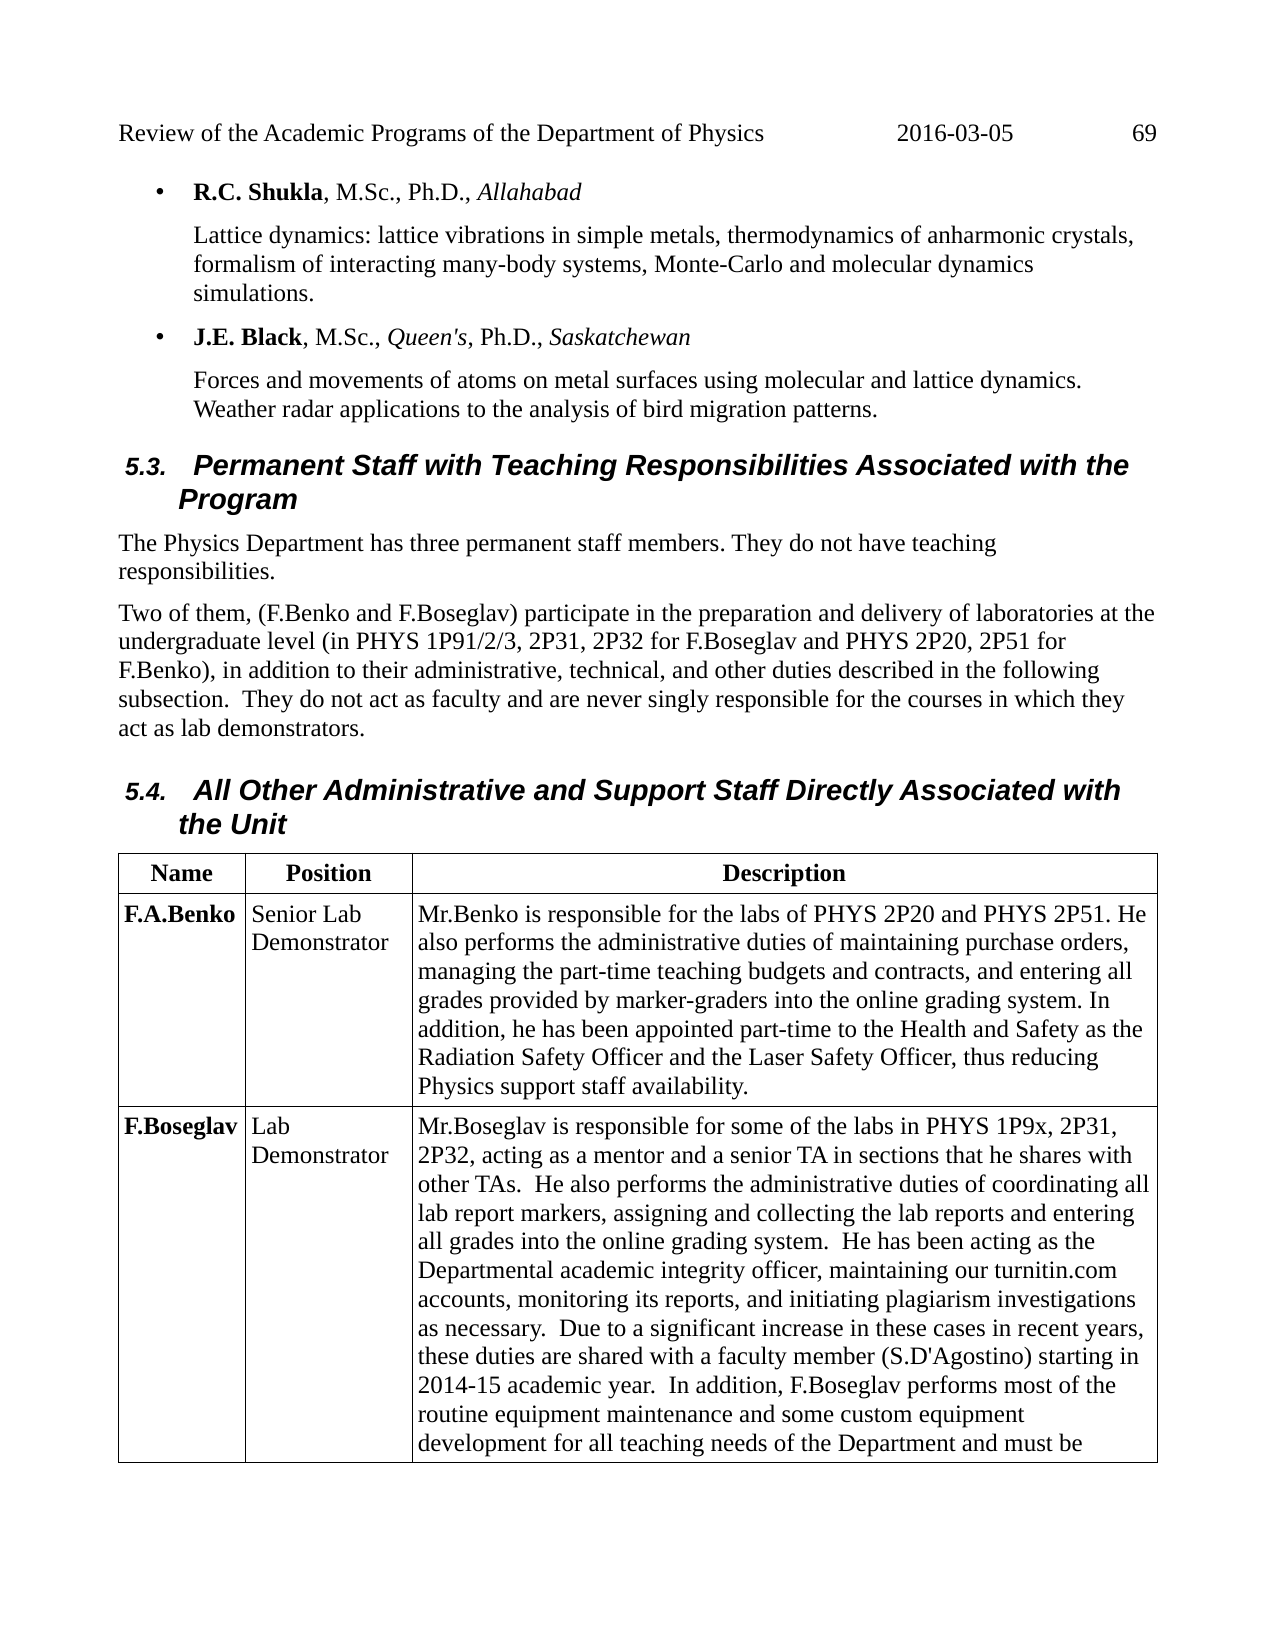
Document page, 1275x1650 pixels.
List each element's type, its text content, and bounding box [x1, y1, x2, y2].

table_header Description [413, 854, 1157, 893]
subtitle Permanent Staff with Teaching Responsibilities Associated with the Program [118, 448, 1157, 515]
text Two of them, (F.Benko and F.Boseglav) participate in the preparation and delivery of laboratories at the undergraduate level (in PHYS 1P91/2/3, 2P31, 2P32 for F.Boseglav and PHYS 2P20, 2P51 for F.Benko), in addition to their administrative, technical, and other duties described in the following subsection. They do not act as faculty and are never singly responsible for the courses in which they act as lab demonstrators. [118, 598, 1157, 741]
table_cell Senior Lab Demonstrator [246, 894, 412, 1106]
table_header Position [246, 854, 412, 893]
table_cell Mr.Boseglav is responsible for some of the labs in PHYS 1P9x, 2P31, 2P32, acting as a mentor and a senior TA in sections that he shares with other TAs. He also performs the administrative duties of coordinating all lab report markers, assigning and collecting the lab reports and entering all grades into the online grading system. He has been acting as the Departmental academic integrity officer, maintaining our turnitin.com accounts, monitoring its reports, and initiating plagiarism investigations as necessary. Due to a significant increase in these cases in recent years, these duties are shared with a faculty member (S.D'Agostino) starting in 2014-15 academic year. In addition, F.Boseglav performs most of the routine equipment maintenance and some custom equipment development for all teaching needs of the Department and must be [413, 1107, 1157, 1462]
list J.E. Black, M.Sc., Queen's, Ph.D., Saskatchewan [156, 322, 1157, 351]
table_cell Mr.Benko is responsible for the labs of PHYS 2P20 and PHYS 2P51. He also performs the administrative duties of maintaining purchase orders, managing the part-time teaching budgets and contracts, and entering all grades provided by marker-graders into the online grading system. In addition, he has been appointed part-time to the Health and Safety as the Radiation Safety Officer and the Laser Safety Officer, thus reducing Physics support staff availability. [413, 894, 1157, 1106]
list Forces and movements of atoms on metal surfaces using molecular and lattice dynamics. Weather radar applications to the analysis of bird migration patterns. [156, 366, 1157, 423]
list R.C. Shukla, M.Sc., Ph.D., Allahabad [156, 177, 1157, 206]
table_cell F.Boseglav [119, 1107, 245, 1462]
list Lattice dynamics: lattice vibrations in simple metals, thermodynamics of anharmonic crystals, formalism of interacting many-body systems, Monte-Carlo and molecular dynamics simulations. [156, 221, 1157, 307]
table_cell Lab Demonstrator [246, 1107, 412, 1462]
text The Physics Department has three permanent staff members. They do not have teaching responsibilities. [118, 528, 1157, 585]
table_cell F.A.Benko [119, 894, 245, 1106]
table_header Name [119, 854, 245, 893]
subtitle All Other Administrative and Support Staff Directly Associated with the Unit [118, 773, 1157, 841]
